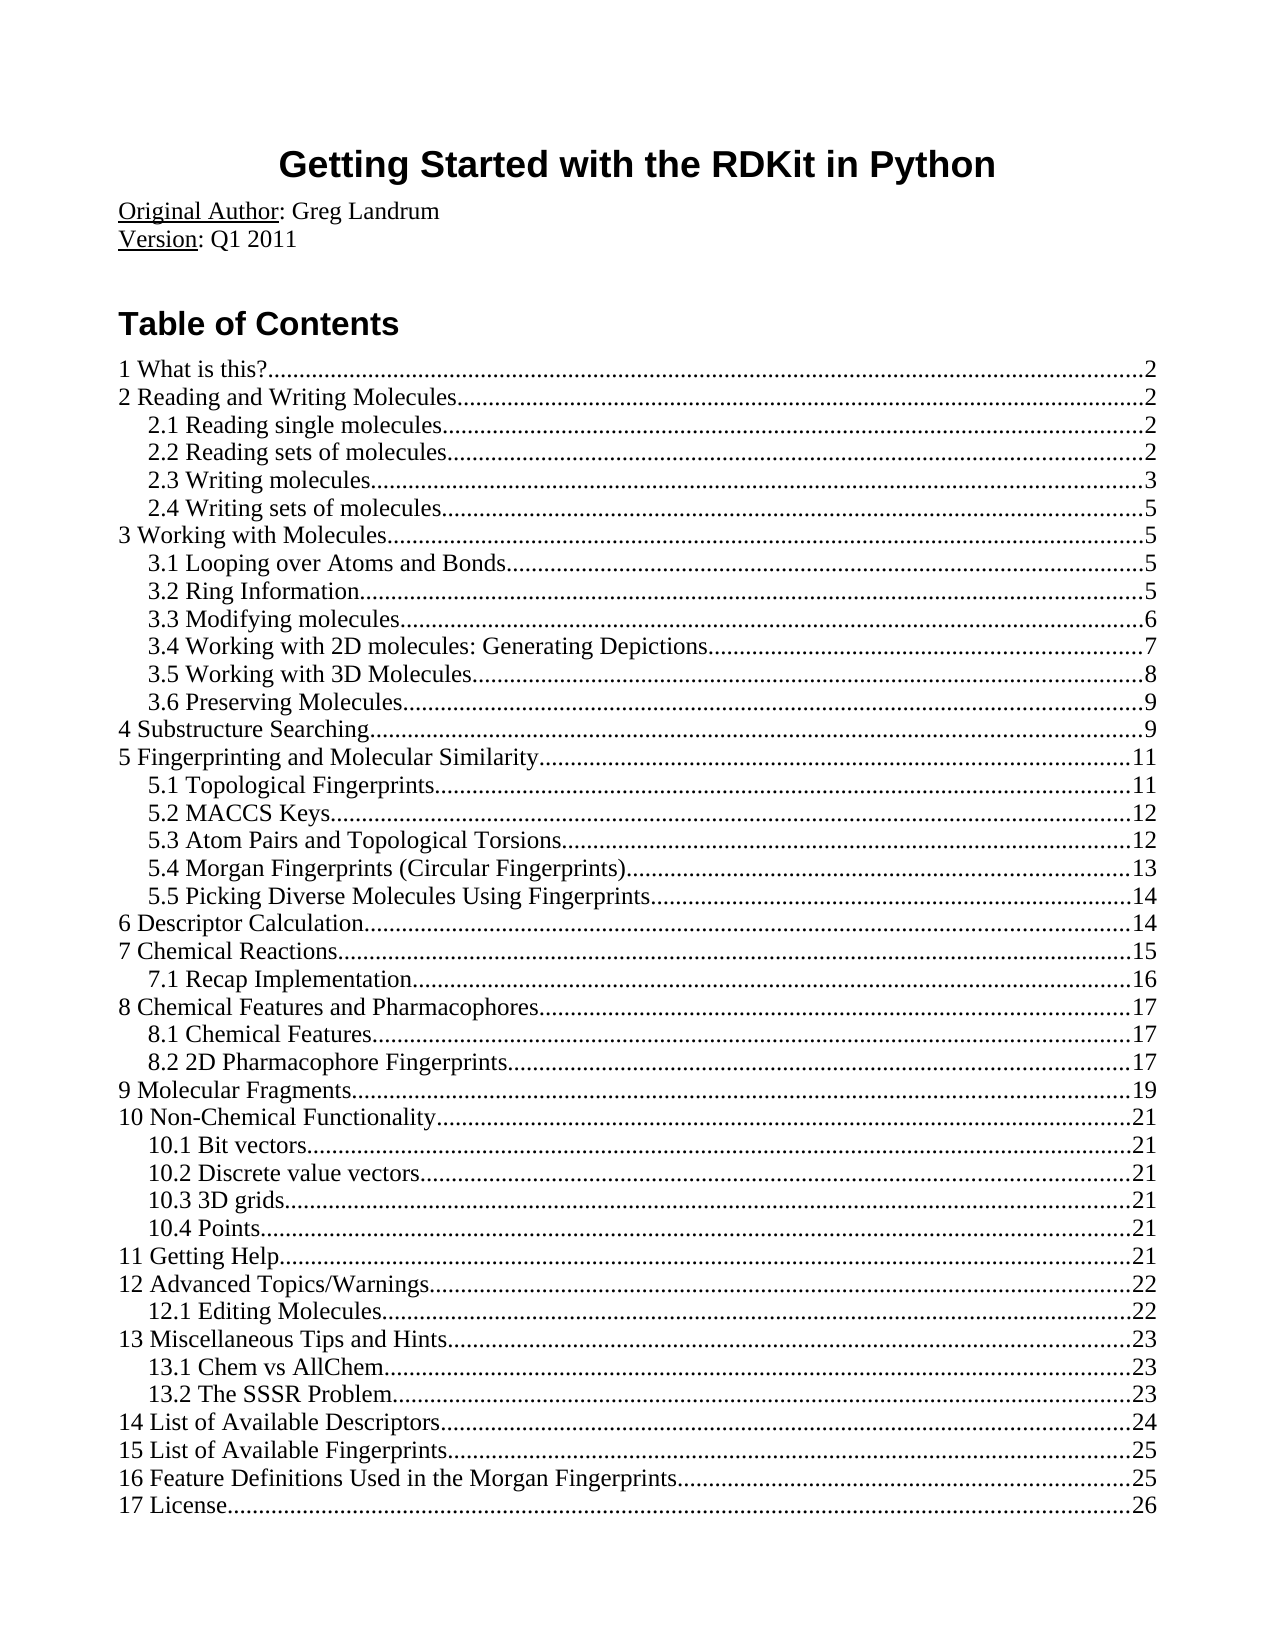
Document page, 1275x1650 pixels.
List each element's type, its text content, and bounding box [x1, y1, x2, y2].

text 5.2 MACCS Keys 12 [148, 799, 1157, 826]
text 5.5 Picking Diverse Molecules Using Fingerprints 14 [148, 882, 1157, 909]
text 11 Getting Help 21 [118, 1242, 1157, 1270]
subtitle Table of Contents [118, 306, 1157, 343]
text 5.3 Atom Pairs and Topological Torsions 12 [148, 826, 1157, 854]
text 8.1 Chemical Features 17 [148, 1020, 1157, 1048]
text 4 Substructure Searching 9 [118, 716, 1157, 743]
text 9 Molecular Fragments 19 [118, 1076, 1157, 1103]
text Original Author: Greg Landrum [118, 197, 1157, 225]
text 3.6 Preserving Molecules 9 [148, 688, 1157, 716]
text 12.1 Editing Molecules 22 [148, 1297, 1157, 1325]
text 3.5 Working with 3D Molecules 8 [148, 660, 1157, 688]
text 10.1 Bit vectors 21 [148, 1131, 1157, 1159]
text 10.4 Points 21 [148, 1214, 1157, 1242]
text 2.4 Writing sets of molecules 5 [148, 494, 1157, 522]
text 2.3 Writing molecules 3 [148, 466, 1157, 494]
text 7.1 Recap Implementation 16 [148, 965, 1157, 993]
text 13.2 The SSSR Problem 23 [148, 1381, 1157, 1408]
title Getting Started with the RDKit in Python [118, 143, 1157, 185]
text 10 Non-Chemical Functionality 21 [118, 1103, 1157, 1131]
text 5.4 Morgan Fingerprints (Circular Fingerprints) 13 [148, 854, 1157, 882]
text 3.4 Working with 2D molecules: Generating Depictions 7 [148, 632, 1157, 660]
text 8 Chemical Features and Pharmacophores 17 [118, 993, 1157, 1020]
text 2 Reading and Writing Molecules 2 [118, 383, 1157, 411]
text 17 License 26 [118, 1491, 1157, 1519]
text 12 Advanced Topics/Warnings 22 [118, 1270, 1157, 1297]
text 7 Chemical Reactions 15 [118, 937, 1157, 965]
text Version: Q1 2011 [118, 225, 1157, 253]
text 6 Descriptor Calculation 14 [118, 909, 1157, 937]
text 2.2 Reading sets of molecules 2 [148, 438, 1157, 466]
text 13 Miscellaneous Tips and Hints 23 [118, 1325, 1157, 1353]
text 3.2 Ring Information 5 [148, 577, 1157, 605]
text 16 Feature Definitions Used in the Morgan Fingerprints 25 [118, 1464, 1157, 1491]
text 10.3 3D grids 21 [148, 1187, 1157, 1214]
text 3.1 Looping over Atoms and Bonds 5 [148, 549, 1157, 577]
text 2.1 Reading single molecules 2 [148, 411, 1157, 438]
text 3.3 Modifying molecules 6 [148, 605, 1157, 632]
text 1 What is this? 2 [118, 355, 1157, 383]
text 8.2 2D Pharmacophore Fingerprints 17 [148, 1048, 1157, 1076]
text 15 List of Available Fingerprints 25 [118, 1436, 1157, 1464]
text 14 List of Available Descriptors 24 [118, 1408, 1157, 1436]
text 10.2 Discrete value vectors 21 [148, 1159, 1157, 1187]
text 13.1 Chem vs AllChem 23 [148, 1353, 1157, 1381]
text 5.1 Topological Fingerprints 11 [148, 771, 1157, 799]
text 5 Fingerprinting and Molecular Similarity 11 [118, 743, 1157, 771]
text 3 Working with Molecules 5 [118, 522, 1157, 549]
